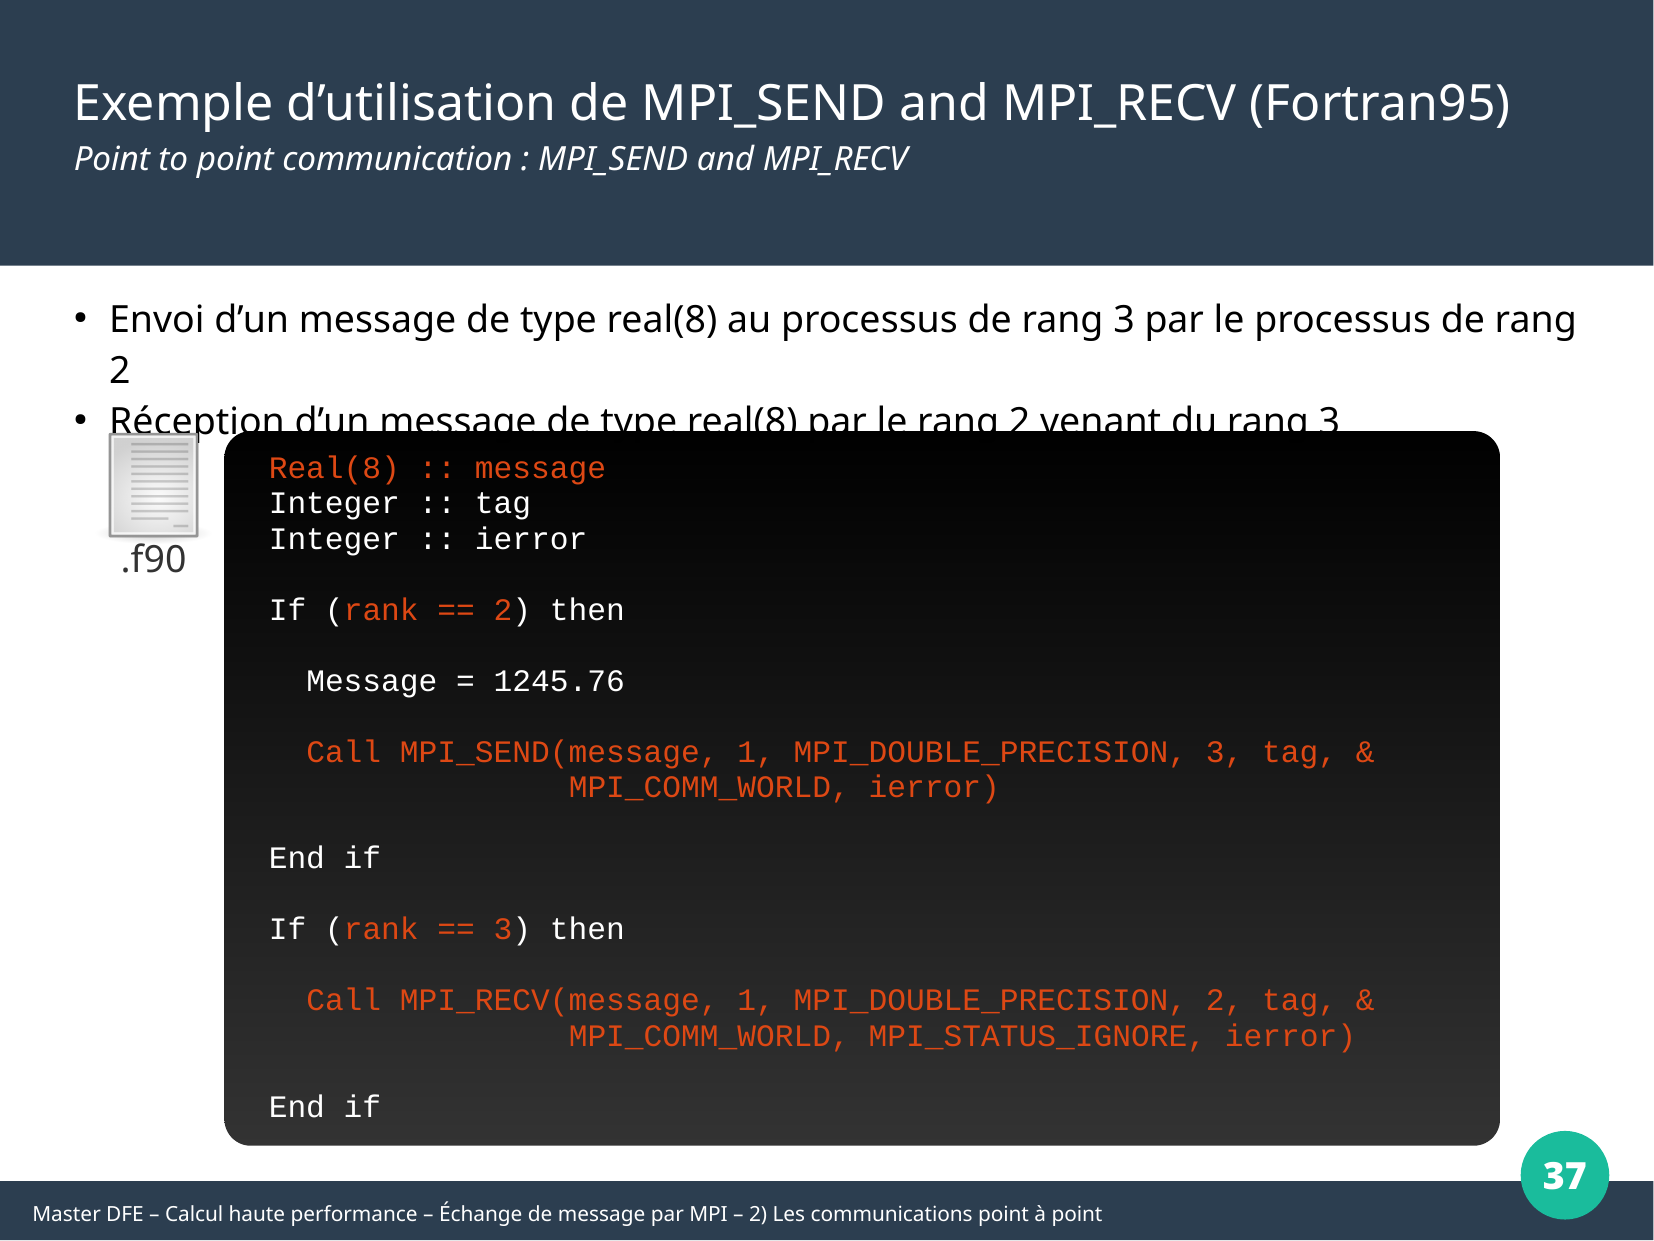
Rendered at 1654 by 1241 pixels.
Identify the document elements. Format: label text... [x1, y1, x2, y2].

picture [94, 428, 213, 524]
text_box Real(8) :: message Integer :: tag Integer :: ierror If (rank == 2) then Message = 1245.76 Call MPI_SEND(message, 1, MPI_DOUBLE_PRECISION, 3, tag, & MPI_COMM_WORLD, ierror) End if If (rank == 3) then Call MPI_RECV(message, 1, MPI_DOUBLE_PRECISION, 2, tag, & MPI_COMM_WORLD, MPI_STATUS_IGNORE, ierror) End if [253, 444, 1477, 1134]
text_box .f90 [76, 524, 231, 591]
text_box Master DFE – Calcul haute performance – Échange de message par MPI – 2) Les communications point à point [17, 1191, 1436, 1235]
text_box Envoi d’un message de type real(8) au processus de rang 3 par le processus de rang 2 Réception d’un message de type real(8) par le rang 2 venant du rang 3 [59, 285, 1619, 402]
text_box [224, 431, 1501, 1146]
text_box Exemple d’utilisation de MPI_SEND and MPI_RECV (Fortran95) Point to point communication : MPI_SEND and MPI_RECV [59, 59, 1619, 254]
